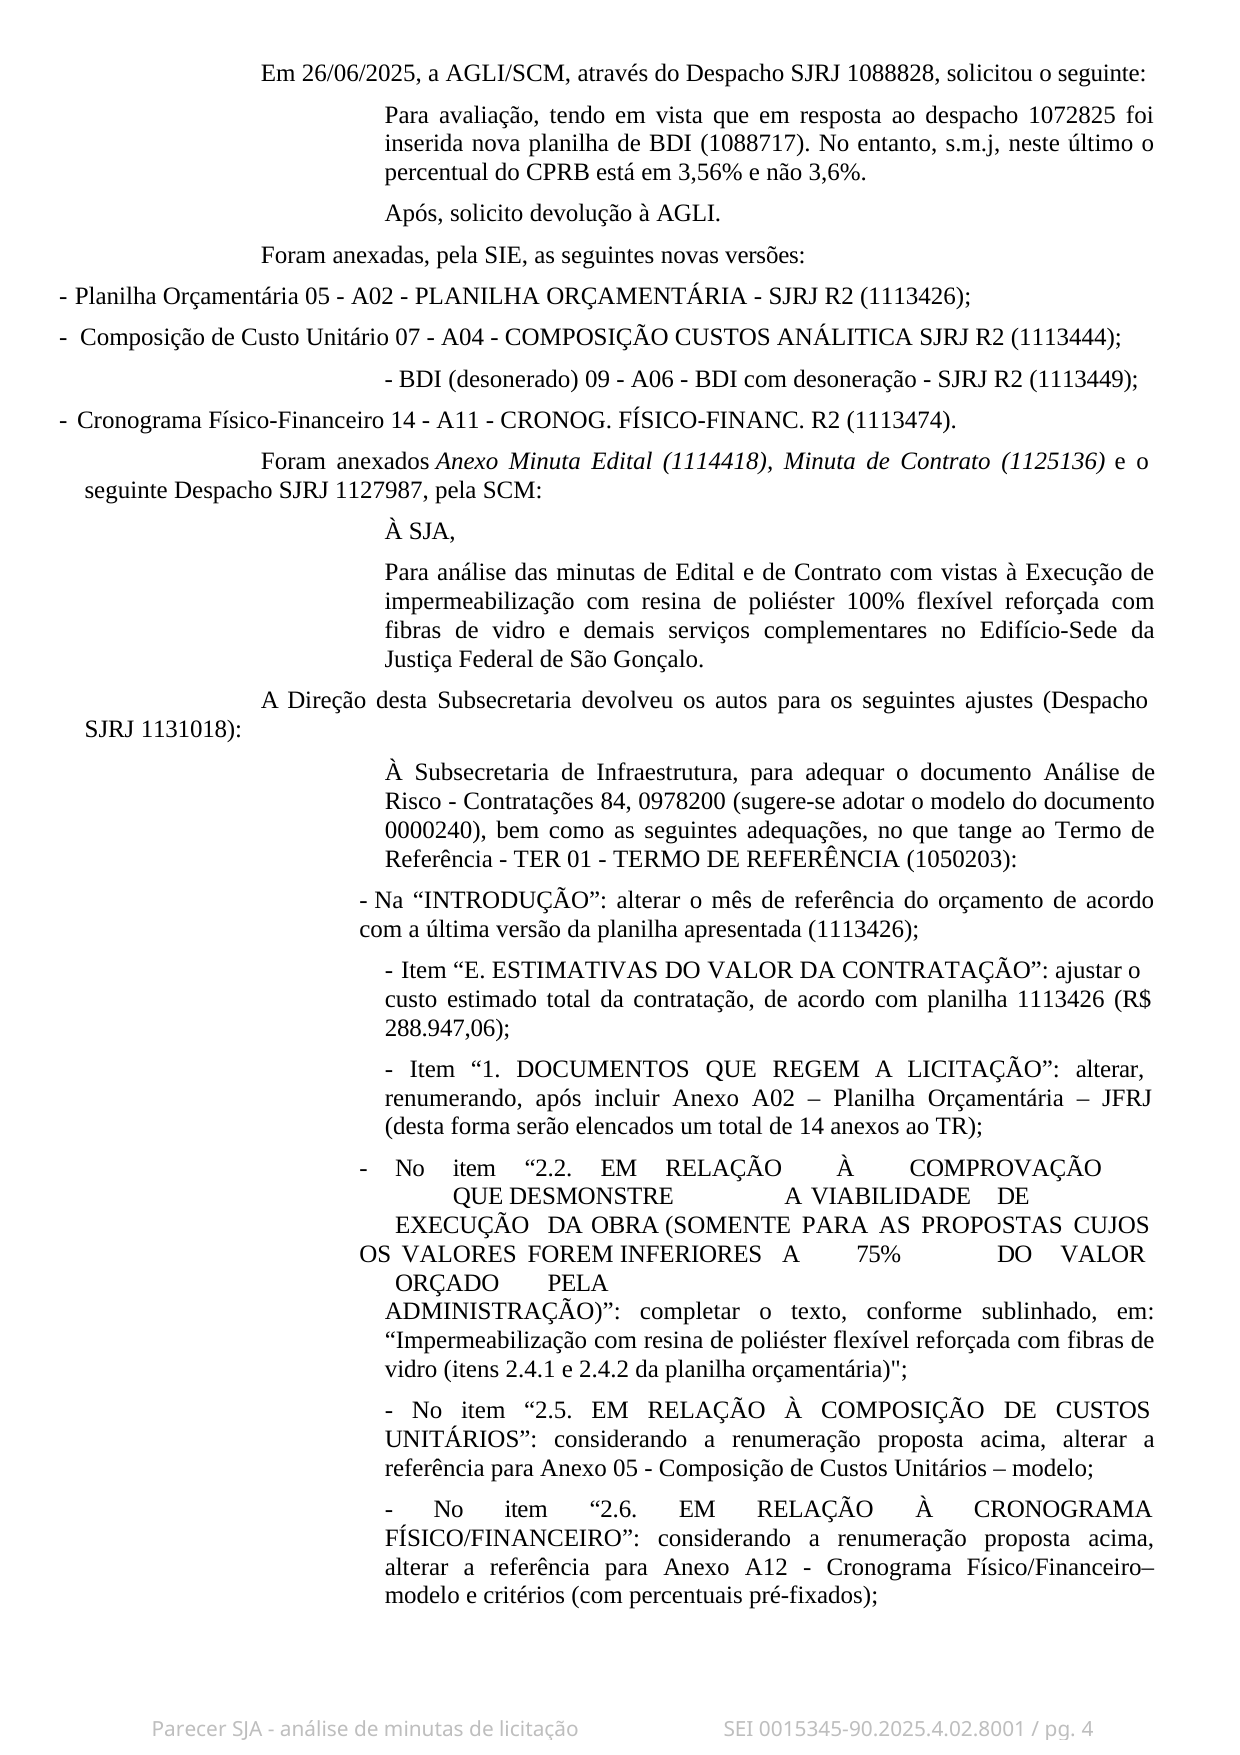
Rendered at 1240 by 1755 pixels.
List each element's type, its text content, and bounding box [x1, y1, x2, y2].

text Para análise das minutas de Edital e de Contrato com vistas à Execução de impermeabilização com resina de poliéster 100% flexível reforçada com fibras de vidro e demais serviços complementares no Edifício-Sede da Justiça Federal de São Gonçalo. [384, 557, 1155, 672]
text FÍSICO/FINANCEIRO”: considerando a renumeração proposta acima, alterar a referência para Anexo A12 - Cronograma Físico/Financeiro– modelo e critérios (com percentuais pré-fixados); [384, 1523, 1154, 1609]
text renumerando, após incluir Anexo A02 – Planilha Orçamentária – JFRJ (desta forma serão elencados um total de 14 anexos ao TR); [384, 1083, 1153, 1140]
text À Subsecretaria de Infraestrutura, para adequar o documento Análise de Risco - Contratações 84, 0978200 (sugere-se adotar o modelo do documento 0000240), bem como as seguintes adequações, no que tange ao Termo de Referência - TER 01 - TERMO DE REFERÊNCIA (1050203): [384, 757, 1156, 872]
text Em 26/06/2025, a AGLI/SCM, através do Despacho SJRJ 1088828, solicitou o seguinte: [261, 58, 1181, 87]
list No item “2.6. EM RELAÇÃO À CRONOGRAMA [384, 1494, 1181, 1523]
list No item “2.2. EM RELAÇÃO À COMPROVAÇÃO QUE DESMONSTRE A VIABILIDADE DE EXECUÇÃO DA OBRA (SOMENTE PARA AS PROPOSTAS CUJOS OS VALORES FOREM INFERIORES A 75% DO VALOR ORÇADO PELA [359, 1153, 1152, 1296]
text Após, solicito devolução à AGLI. [384, 198, 1181, 227]
list Item “1. DOCUMENTOS QUE REGEM A LICITAÇÃO”: alterar, [384, 1054, 1181, 1083]
list Planilha Orçamentária 05 - A02 - PLANILHA ORÇAMENTÁRIA - SJRJ R2 (1113426); [59, 281, 1152, 310]
list Composição de Custo Unitário 07 - A04 - COMPOSIÇÃO CUSTOS ANÁLITICA SJRJ R2 (1113444); [59, 322, 1154, 351]
text UNITÁRIOS”: considerando a renumeração proposta acima, alterar a referência para Anexo 05 - Composição de Custos Unitários – modelo; [384, 1424, 1155, 1481]
list Na “INTRODUÇÃO”: alterar o mês de referência do orçamento de acordo com a última versão da planilha apresentada (1113426); [359, 885, 1155, 943]
list Item “E. ESTIMATIVAS DO VALOR DA CONTRATAÇÃO”: ajustar o [384, 955, 1181, 984]
list No item “2.5. EM RELAÇÃO À COMPOSIÇÃO DE CUSTOS [384, 1395, 1181, 1424]
text SJRJ 1131018): [84, 714, 248, 742]
text Foram anexados Anexo Minuta Edital (1114418), Minuta de Contrato (1125136) e o seguinte Despacho SJRJ 1127987, pela SCM: [84, 446, 1181, 504]
text À SJA, [384, 516, 1181, 545]
text custo estimado total da contratação, de acordo com planilha 1113426 (R$ 288.947,06); [384, 984, 1152, 1041]
list Cronograma Físico-Financeiro 14 - A11 - CRONOG. FÍSICO-FINANC. R2 (1113474). [59, 405, 1153, 434]
list BDI (desonerado) 09 - A06 - BDI com desoneração - SJRJ R2 (1113449); [384, 364, 1181, 392]
text A Direção desta Subsecretaria devolveu os autos para os seguintes ajustes (Despacho [261, 685, 1181, 714]
text ADMINISTRAÇÃO)”: completar o texto, conforme sublinhado, em: “Impermeabilização com resina de poliéster flexível reforçada com fibras de vidro (itens 2.4.1 e 2.4.2 da planilha orçamentária)"; [384, 1296, 1155, 1383]
text Para avaliação, tendo em vista que em resposta ao despacho 1072825 foi inserida nova planilha de BDI (1088717). No entanto, s.m.j, neste último o percentual do CPRB está em 3,56% e não 3,6%. [384, 100, 1155, 186]
text Foram anexadas, pela SIE, as seguintes novas versões: [261, 240, 1181, 268]
